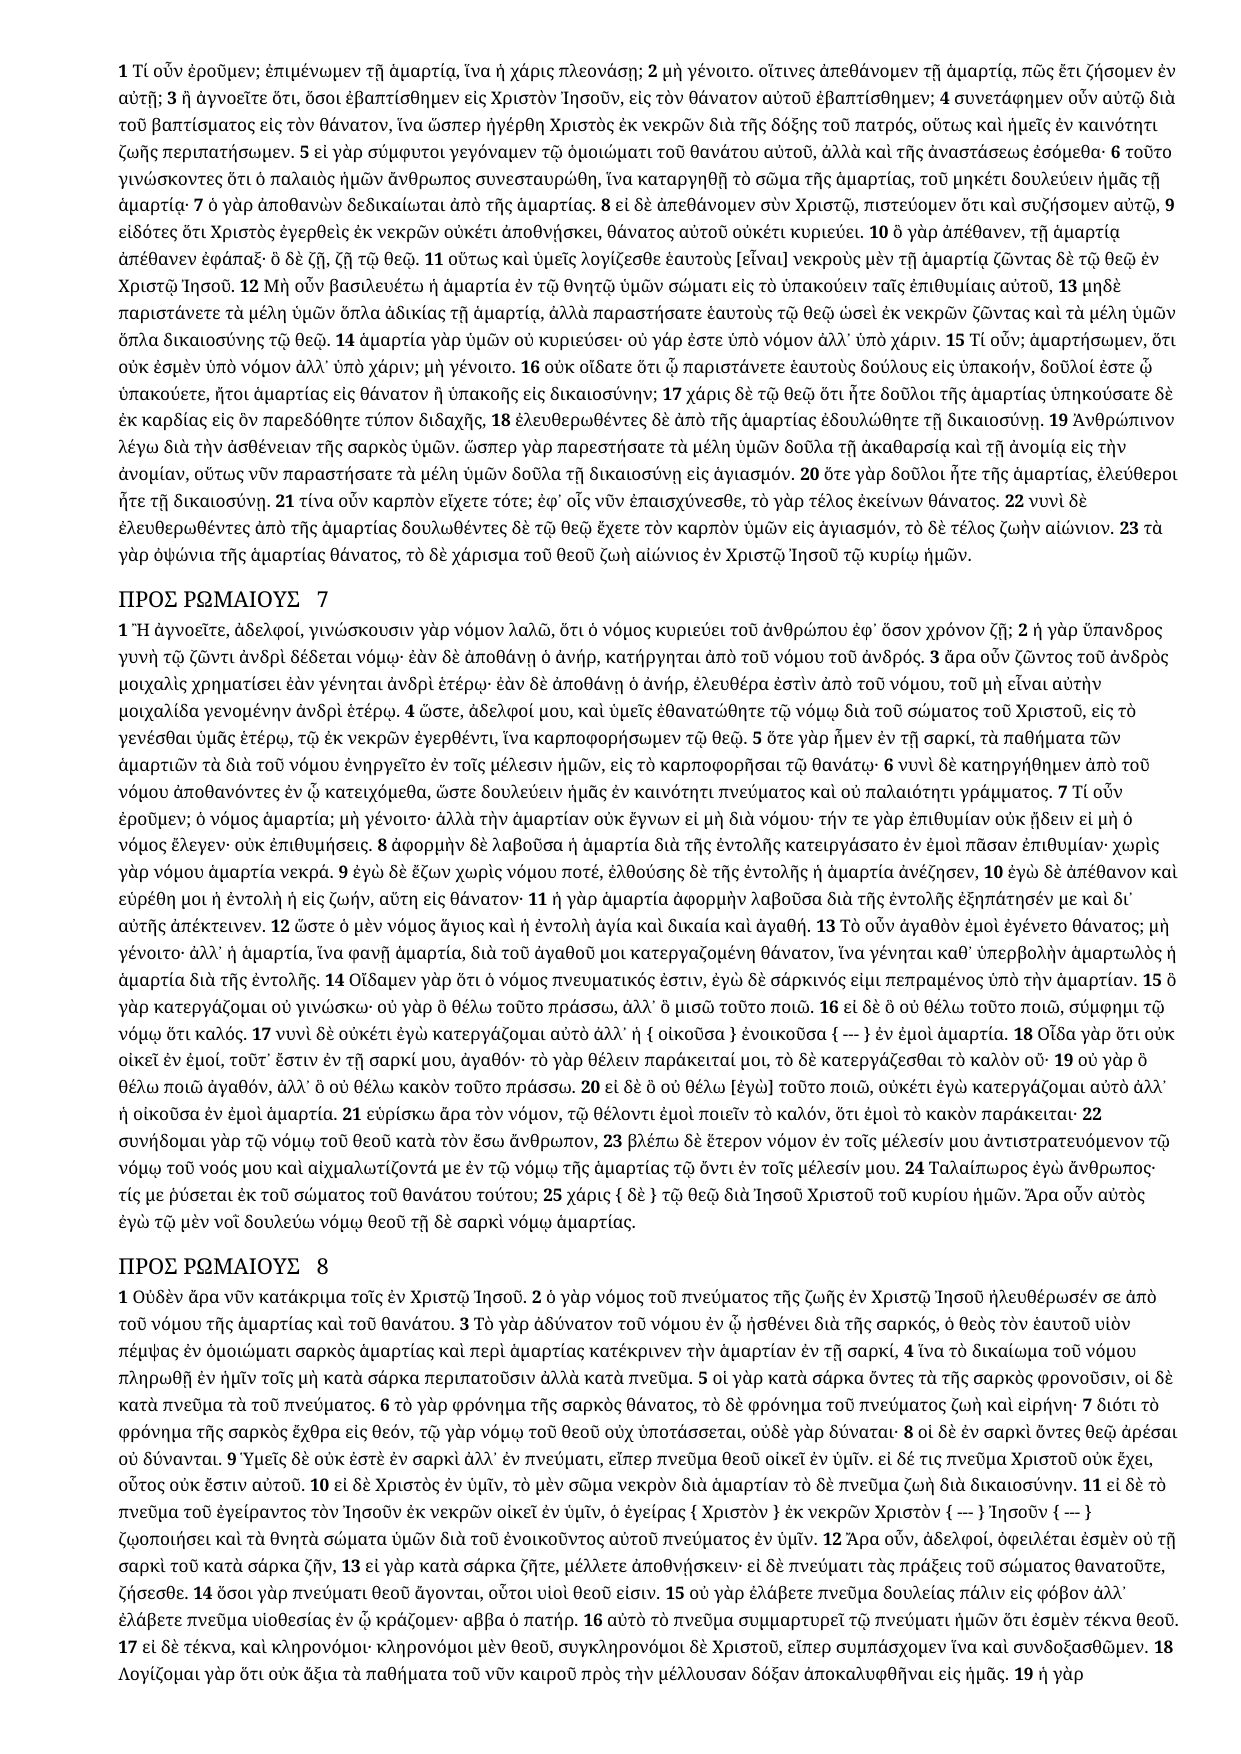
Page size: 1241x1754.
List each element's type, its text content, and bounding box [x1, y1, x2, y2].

text ΠΡΟΣ ΡΩΜΑΙΟΥΣ 7 [118, 584, 1181, 614]
text 1 Τί οὖν ἐροῦμεν; ἐπιμένωμεν τῇ ἁμαρτίᾳ, ἵνα ἡ χάρις πλεονάσῃ; 2 μὴ γένοιτο. οἵτινες ἀπεθάνομεν τῇ ἁμαρτίᾳ, πῶς ἔτι ζήσομεν ἐν αὐτῇ; 3 ἢ ἀγνοεῖτε ὅτι, ὅσοι ἐβαπτίσθημεν εἰς Χριστὸν Ἰησοῦν, εἰς τὸν θάνατον αὐτοῦ ἐβαπτίσθημεν; 4 συνετάφημεν οὖν αὐτῷ διὰ τοῦ βαπτίσματος εἰς τὸν θάνατον, ἵνα ὥσπερ ἠγέρθη Χριστὸς ἐκ νεκρῶν διὰ τῆς δόξης τοῦ πατρός, οὕτως καὶ ἡμεῖς ἐν καινότητι ζωῆς περιπατήσωμεν. 5 εἰ γὰρ σύμφυτοι γεγόναμεν τῷ ὁμοιώματι τοῦ θανάτου αὐτοῦ, ἀλλὰ καὶ τῆς ἀναστάσεως ἐσόμεθα· 6 τοῦτο γινώσκοντες ὅτι ὁ παλαιὸς ἡμῶν ἄνθρωπος συνεσταυρώθη, ἵνα καταργηθῇ τὸ σῶμα τῆς ἁμαρτίας, τοῦ μηκέτι δουλεύειν ἡμᾶς τῇ ἁμαρτίᾳ· 7 ὁ γὰρ ἀποθανὼν δεδικαίωται ἀπὸ τῆς ἁμαρτίας. 8 εἰ δὲ ἀπεθάνομεν σὺν Χριστῷ, πιστεύομεν ὅτι καὶ συζήσομεν αὐτῷ, 9 εἰδότες ὅτι Χριστὸς ἐγερθεὶς ἐκ νεκρῶν οὐκέτι ἀποθνῄσκει, θάνατος αὐτοῦ οὐκέτι κυριεύει. 10 ὃ γὰρ ἀπέθανεν, τῇ ἁμαρτίᾳ ἀπέθανεν ἐφάπαξ· ὃ δὲ ζῇ, ζῇ τῷ θεῷ. 11 οὕτως καὶ ὑμεῖς λογίζεσθε ἑαυτοὺς [εἶναι] νεκροὺς μὲν τῇ ἁμαρτίᾳ ζῶντας δὲ τῷ θεῷ ἐν Χριστῷ Ἰησοῦ. 12 Μὴ οὖν βασιλευέτω ἡ ἁμαρτία ἐν τῷ θνητῷ ὑμῶν σώματι εἰς τὸ ὑπακούειν ταῖς ἐπιθυμίαις αὐτοῦ, 13 μηδὲ παριστάνετε τὰ μέλη ὑμῶν ὅπλα ἀδικίας τῇ ἁμαρτίᾳ, ἀλλὰ παραστήσατε ἑαυτοὺς τῷ θεῷ ὡσεὶ ἐκ νεκρῶν ζῶντας καὶ τὰ μέλη ὑμῶν ὅπλα δικαιοσύνης τῷ θεῷ. 14 ἁμαρτία γὰρ ὑμῶν οὐ κυριεύσει· οὐ γάρ ἐστε ὑπὸ νόμον ἀλλ᾽ ὑπὸ χάριν. 15 Τί οὖν; ἁμαρτήσωμεν, ὅτι οὐκ ἐσμὲν ὑπὸ νόμον ἀλλ᾽ ὑπὸ χάριν; μὴ γένοιτο. 16 οὐκ οἴδατε ὅτι ᾧ παριστάνετε ἑαυτοὺς δούλους εἰς ὑπακοήν, δοῦλοί ἐστε ᾧ ὑπακούετε, ἤτοι ἁμαρτίας εἰς θάνατον ἢ ὑπακοῆς εἰς δικαιοσύνην; 17 χάρις δὲ τῷ θεῷ ὅτι ἦτε δοῦλοι τῆς ἁμαρτίας ὑπηκούσατε δὲ ἐκ καρδίας εἰς ὃν παρεδόθητε τύπον διδαχῆς, 18 ἐλευθερωθέντες δὲ ἀπὸ τῆς ἁμαρτίας ἐδουλώθητε τῇ δικαιοσύνῃ. 19 Ἀνθρώπινον λέγω διὰ τὴν ἀσθένειαν τῆς σαρκὸς ὑμῶν. ὥσπερ γὰρ παρεστήσατε τὰ μέλη ὑμῶν δοῦλα τῇ ἀκαθαρσίᾳ καὶ τῇ ἀνομίᾳ εἰς τὴν ἀνομίαν, οὕτως νῦν παραστήσατε τὰ μέλη ὑμῶν δοῦλα τῇ δικαιοσύνῃ εἰς ἁγιασμόν. 20 ὅτε γὰρ δοῦλοι ἦτε τῆς ἁμαρτίας, ἐλεύθεροι ἦτε τῇ δικαιοσύνῃ. 21 τίνα οὖν καρπὸν εἴχετε τότε; ἐφ᾽ οἷς νῦν ἐπαισχύνεσθε, τὸ γὰρ τέλος ἐκείνων θάνατος. 22 νυνὶ δὲ ἐλευθερωθέντες ἀπὸ τῆς ἁμαρτίας δουλωθέντες δὲ τῷ θεῷ ἔχετε τὸν καρπὸν ὑμῶν εἰς ἁγιασμόν, τὸ δὲ τέλος ζωὴν αἰώνιον. 23 τὰ γὰρ ὀψώνια τῆς ἁμαρτίας θάνατος, τὸ δὲ χάρισμα τοῦ θεοῦ ζωὴ αἰώνιος ἐν Χριστῷ Ἰησοῦ τῷ κυρίῳ ἡμῶν. [118, 59, 1181, 566]
text ΠΡΟΣ ΡΩΜΑΙΟΥΣ 8 [118, 1251, 1181, 1281]
text 1 Ἢ ἀγνοεῖτε, ἀδελφοί, γινώσκουσιν γὰρ νόμον λαλῶ, ὅτι ὁ νόμος κυριεύει τοῦ ἀνθρώπου ἐφ᾽ ὅσον χρόνον ζῇ; 2 ἡ γὰρ ὕπανδρος γυνὴ τῷ ζῶντι ἀνδρὶ δέδεται νόμῳ· ἐὰν δὲ ἀποθάνῃ ὁ ἀνήρ, κατήργηται ἀπὸ τοῦ νόμου τοῦ ἀνδρός. 3 ἄρα οὖν ζῶντος τοῦ ἀνδρὸς μοιχαλὶς χρηματίσει ἐὰν γένηται ἀνδρὶ ἑτέρῳ· ἐὰν δὲ ἀποθάνῃ ὁ ἀνήρ, ἐλευθέρα ἐστὶν ἀπὸ τοῦ νόμου, τοῦ μὴ εἶναι αὐτὴν μοιχαλίδα γενομένην ἀνδρὶ ἑτέρῳ. 4 ὥστε, ἀδελφοί μου, καὶ ὑμεῖς ἐθανατώθητε τῷ νόμῳ διὰ τοῦ σώματος τοῦ Χριστοῦ, εἰς τὸ γενέσθαι ὑμᾶς ἑτέρῳ, τῷ ἐκ νεκρῶν ἐγερθέντι, ἵνα καρποφορήσωμεν τῷ θεῷ. 5 ὅτε γὰρ ἦμεν ἐν τῇ σαρκί, τὰ παθήματα τῶν ἁμαρτιῶν τὰ διὰ τοῦ νόμου ἐνηργεῖτο ἐν τοῖς μέλεσιν ἡμῶν, εἰς τὸ καρποφορῆσαι τῷ θανάτῳ· 6 νυνὶ δὲ κατηργήθημεν ἀπὸ τοῦ νόμου ἀποθανόντες ἐν ᾧ κατειχόμεθα, ὥστε δουλεύειν ἡμᾶς ἐν καινότητι πνεύματος καὶ οὐ παλαιότητι γράμματος. 7 Τί οὖν ἐροῦμεν; ὁ νόμος ἁμαρτία; μὴ γένοιτο· ἀλλὰ τὴν ἁμαρτίαν οὐκ ἔγνων εἰ μὴ διὰ νόμου· τήν τε γὰρ ἐπιθυμίαν οὐκ ᾔδειν εἰ μὴ ὁ νόμος ἔλεγεν· οὐκ ἐπιθυμήσεις. 8 ἀφορμὴν δὲ λαβοῦσα ἡ ἁμαρτία διὰ τῆς ἐντολῆς κατειργάσατο ἐν ἐμοὶ πᾶσαν ἐπιθυμίαν· χωρὶς γὰρ νόμου ἁμαρτία νεκρά. 9 ἐγὼ δὲ ἔζων χωρὶς νόμου ποτέ, ἐλθούσης δὲ τῆς ἐντολῆς ἡ ἁμαρτία ἀνέζησεν, 10 ἐγὼ δὲ ἀπέθανον καὶ εὑρέθη μοι ἡ ἐντολὴ ἡ εἰς ζωήν, αὕτη εἰς θάνατον· 11 ἡ γὰρ ἁμαρτία ἀφορμὴν λαβοῦσα διὰ τῆς ἐντολῆς ἐξηπάτησέν με καὶ δι᾽ αὐτῆς ἀπέκτεινεν. 12 ὥστε ὁ μὲν νόμος ἅγιος καὶ ἡ ἐντολὴ ἁγία καὶ δικαία καὶ ἀγαθή. 13 Τὸ οὖν ἀγαθὸν ἐμοὶ ἐγένετο θάνατος; μὴ γένοιτο· ἀλλ᾽ ἡ ἁμαρτία, ἵνα φανῇ ἁμαρτία, διὰ τοῦ ἀγαθοῦ μοι κατεργαζομένη θάνατον, ἵνα γένηται καθ᾽ ὑπερβολὴν ἁμαρτωλὸς ἡ ἁμαρτία διὰ τῆς ἐντολῆς. 14 Οἴδαμεν γὰρ ὅτι ὁ νόμος πνευματικός ἐστιν, ἐγὼ δὲ σάρκινός εἰμι πεπραμένος ὑπὸ τὴν ἁμαρτίαν. 15 ὃ γὰρ κατεργάζομαι οὐ γινώσκω· οὐ γὰρ ὃ θέλω τοῦτο πράσσω, ἀλλ᾽ ὃ μισῶ τοῦτο ποιῶ. 16 εἰ δὲ ὃ οὐ θέλω τοῦτο ποιῶ, σύμφημι τῷ νόμῳ ὅτι καλός. 17 νυνὶ δὲ οὐκέτι ἐγὼ κατεργάζομαι αὐτὸ ἀλλ᾽ ἡ { οἰκοῦσα } ἐνοικοῦσα { --- } ἐν ἐμοὶ ἁμαρτία. 18 Οἶδα γὰρ ὅτι οὐκ οἰκεῖ ἐν ἐμοί, τοῦτ᾽ ἔστιν ἐν τῇ σαρκί μου, ἀγαθόν· τὸ γὰρ θέλειν παράκειταί μοι, τὸ δὲ κατεργάζεσθαι τὸ καλὸν οὔ· 19 οὐ γὰρ ὃ θέλω ποιῶ ἀγαθόν, ἀλλ᾽ ὃ οὐ θέλω κακὸν τοῦτο πράσσω. 20 εἰ δὲ ὃ οὐ θέλω [ἐγὼ] τοῦτο ποιῶ, οὐκέτι ἐγὼ κατεργάζομαι αὐτὸ ἀλλ᾽ ἡ οἰκοῦσα ἐν ἐμοὶ ἁμαρτία. 21 εὑρίσκω ἄρα τὸν νόμον, τῷ θέλοντι ἐμοὶ ποιεῖν τὸ καλόν, ὅτι ἐμοὶ τὸ κακὸν παράκειται· 22 συνήδομαι γὰρ τῷ νόμῳ τοῦ θεοῦ κατὰ τὸν ἔσω ἄνθρωπον, 23 βλέπω δὲ ἕτερον νόμον ἐν τοῖς μέλεσίν μου ἀντιστρατευόμενον τῷ νόμῳ τοῦ νοός μου καὶ αἰχμαλωτίζοντά με ἐν τῷ νόμῳ τῆς ἁμαρτίας τῷ ὄντι ἐν τοῖς μέλεσίν μου. 24 Ταλαίπωρος ἐγὼ ἄνθρωπος· τίς με ῥύσεται ἐκ τοῦ σώματος τοῦ θανάτου τούτου; 25 χάρις { δὲ } τῷ θεῷ διὰ Ἰησοῦ Χριστοῦ τοῦ κυρίου ἡμῶν. Ἄρα οὖν αὐτὸς ἐγὼ τῷ μὲν νοῒ δουλεύω νόμῳ θεοῦ τῇ δὲ σαρκὶ νόμῳ ἁμαρτίας. [118, 618, 1181, 1233]
text 1 Οὐδὲν ἄρα νῦν κατάκριμα τοῖς ἐν Χριστῷ Ἰησοῦ. 2 ὁ γὰρ νόμος τοῦ πνεύματος τῆς ζωῆς ἐν Χριστῷ Ἰησοῦ ἠλευθέρωσέν σε ἀπὸ τοῦ νόμου τῆς ἁμαρτίας καὶ τοῦ θανάτου. 3 Τὸ γὰρ ἀδύνατον τοῦ νόμου ἐν ᾧ ἠσθένει διὰ τῆς σαρκός, ὁ θεὸς τὸν ἑαυτοῦ υἱὸν πέμψας ἐν ὁμοιώματι σαρκὸς ἁμαρτίας καὶ περὶ ἁμαρτίας κατέκρινεν τὴν ἁμαρτίαν ἐν τῇ σαρκί, 4 ἵνα τὸ δικαίωμα τοῦ νόμου πληρωθῇ ἐν ἡμῖν τοῖς μὴ κατὰ σάρκα περιπατοῦσιν ἀλλὰ κατὰ πνεῦμα. 5 οἱ γὰρ κατὰ σάρκα ὄντες τὰ τῆς σαρκὸς φρονοῦσιν, οἱ δὲ κατὰ πνεῦμα τὰ τοῦ πνεύματος. 6 τὸ γὰρ φρόνημα τῆς σαρκὸς θάνατος, τὸ δὲ φρόνημα τοῦ πνεύματος ζωὴ καὶ εἰρήνη· 7 διότι τὸ φρόνημα τῆς σαρκὸς ἔχθρα εἰς θεόν, τῷ γὰρ νόμῳ τοῦ θεοῦ οὐχ ὑποτάσσεται, οὐδὲ γὰρ δύναται· 8 οἱ δὲ ἐν σαρκὶ ὄντες θεῷ ἀρέσαι οὐ δύνανται. 9 Ὑμεῖς δὲ οὐκ ἐστὲ ἐν σαρκὶ ἀλλ᾽ ἐν πνεύματι, εἴπερ πνεῦμα θεοῦ οἰκεῖ ἐν ὑμῖν. εἰ δέ τις πνεῦμα Χριστοῦ οὐκ ἔχει, οὗτος οὐκ ἔστιν αὐτοῦ. 10 εἰ δὲ Χριστὸς ἐν ὑμῖν, τὸ μὲν σῶμα νεκρὸν διὰ ἁμαρτίαν τὸ δὲ πνεῦμα ζωὴ διὰ δικαιοσύνην. 11 εἰ δὲ τὸ πνεῦμα τοῦ ἐγείραντος τὸν Ἰησοῦν ἐκ νεκρῶν οἰκεῖ ἐν ὑμῖν, ὁ ἐγείρας { Χριστὸν } ἐκ νεκρῶν Χριστὸν { --- } Ἰησοῦν { --- } ζῳοποιήσει καὶ τὰ θνητὰ σώματα ὑμῶν διὰ τοῦ ἐνοικοῦντος αὐτοῦ πνεύματος ἐν ὑμῖν. 12 Ἄρα οὖν, ἀδελφοί, ὀφειλέται ἐσμὲν οὐ τῇ σαρκὶ τοῦ κατὰ σάρκα ζῆν, 13 εἰ γὰρ κατὰ σάρκα ζῆτε, μέλλετε ἀποθνῄσκειν· εἰ δὲ πνεύματι τὰς πράξεις τοῦ σώματος θανατοῦτε, ζήσεσθε. 14 ὅσοι γὰρ πνεύματι θεοῦ ἄγονται, οὗτοι υἱοὶ θεοῦ εἰσιν. 15 οὐ γὰρ ἐλάβετε πνεῦμα δουλείας πάλιν εἰς φόβον ἀλλ᾽ ἐλάβετε πνεῦμα υἱοθεσίας ἐν ᾧ κράζομεν· αββα ὁ πατήρ. 16 αὐτὸ τὸ πνεῦμα συμμαρτυρεῖ τῷ πνεύματι ἡμῶν ὅτι ἐσμὲν τέκνα θεοῦ. 17 εἰ δὲ τέκνα, καὶ κληρονόμοι· κληρονόμοι μὲν θεοῦ, συγκληρονόμοι δὲ Χριστοῦ, εἴπερ συμπάσχομεν ἵνα καὶ συνδοξασθῶμεν. 18 Λογίζομαι γὰρ ὅτι οὐκ ἄξια τὰ παθήματα τοῦ νῦν καιροῦ πρὸς τὴν μέλλουσαν δόξαν ἀποκαλυφθῆναι εἰς ἡμᾶς. 19 ἡ γὰρ [118, 1285, 1181, 1685]
